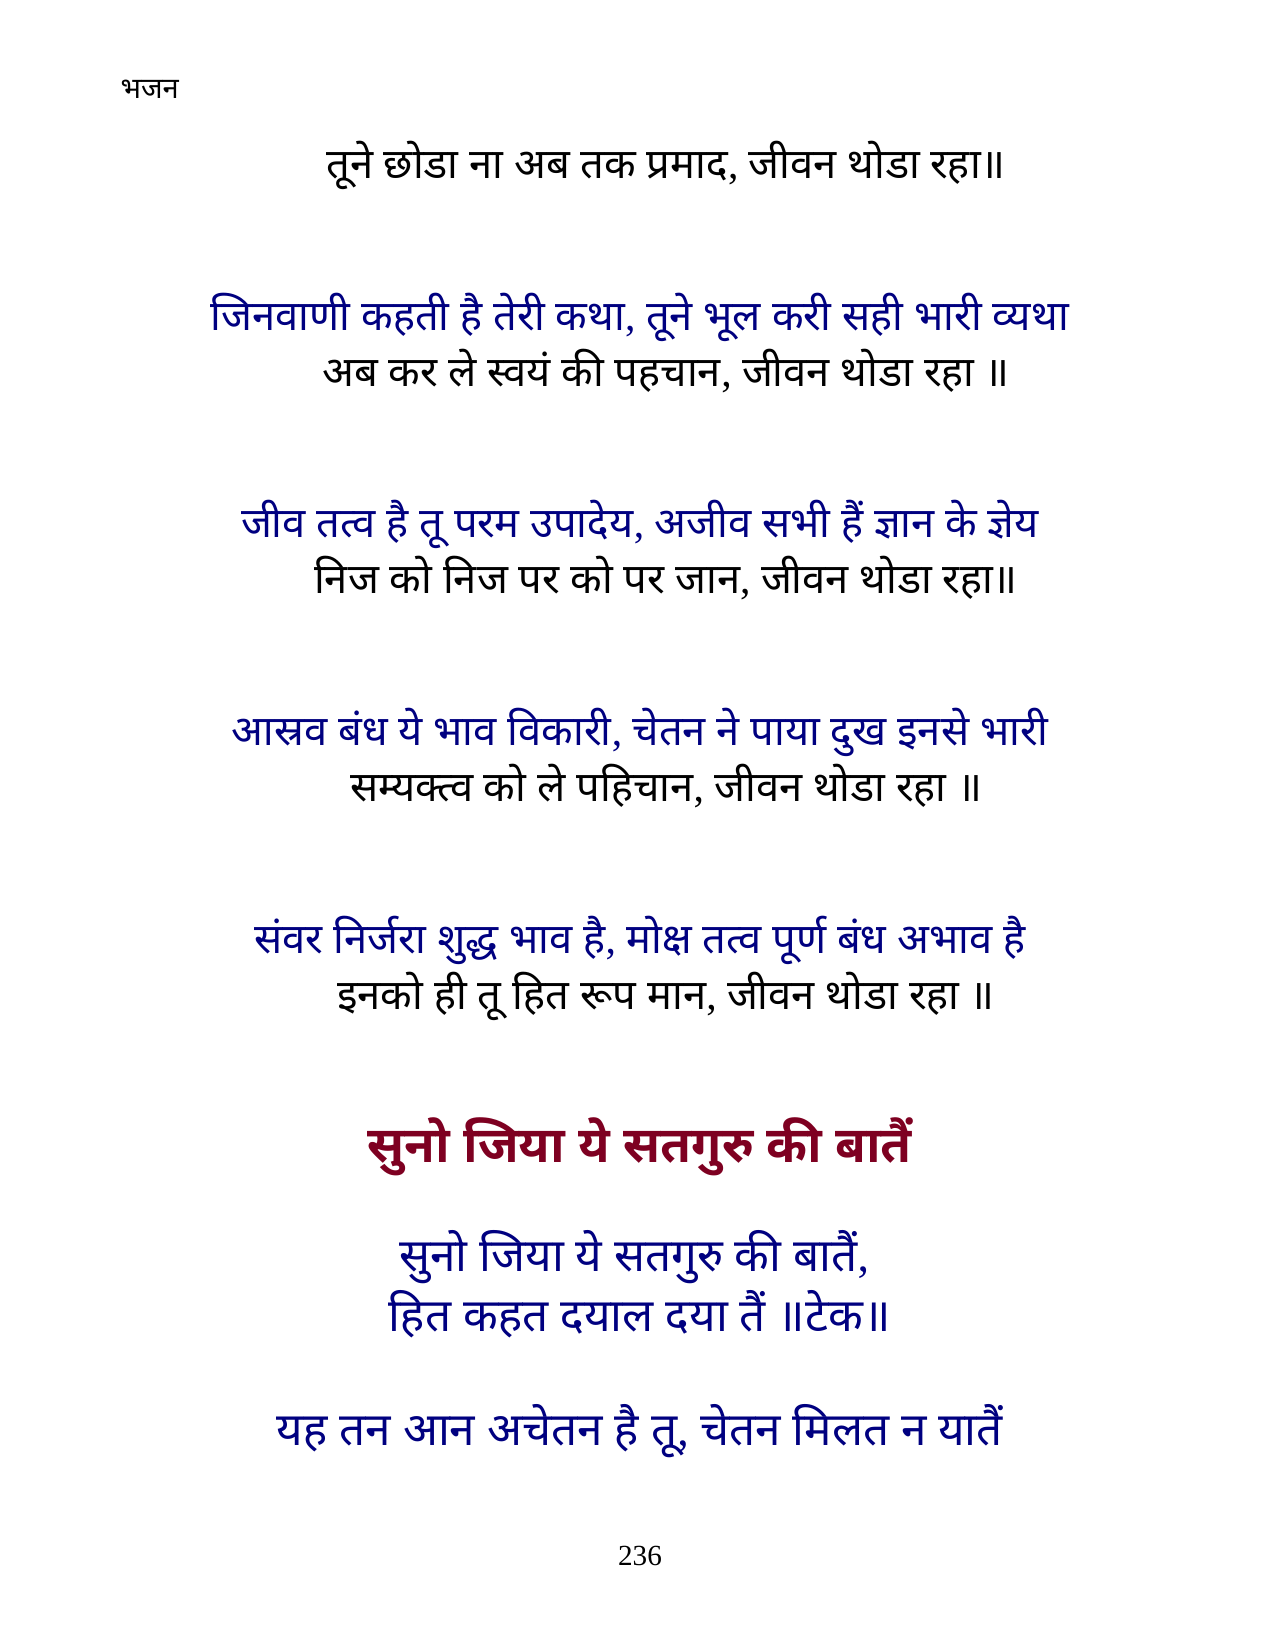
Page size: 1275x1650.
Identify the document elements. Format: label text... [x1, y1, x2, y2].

text हित कहत दयाल दया तैं ॥टेक॥ [83, 1290, 1196, 1350]
text आस्रव बंध ये भाव विकारी, चेतन ने पाया दुख इनसे भारी [83, 707, 1196, 763]
text सुनो जिया ये सतगुरु की बातैं [83, 1118, 1196, 1183]
text निज को निज पर को पर जान, जीवन थोडा रहा॥ [83, 555, 1196, 611]
text सुनो जिया ये सतगुरु की बातैं, [83, 1229, 1196, 1290]
text सम्यक्त्व को ले पहिचान, जीवन थोडा रहा ॥ [83, 763, 1196, 819]
text अब कर ले स्वयं की पहचान, जीवन थोडा रहा ॥ [83, 347, 1196, 403]
text इनको ही तू हित रूप मान, जीवन थोडा रहा ॥ [83, 971, 1196, 1027]
text जिनवाणी कहती है तेरी कथा, तूने भूल करी सही भारी व्यथा [83, 291, 1196, 347]
text संवर निर्जरा शुद्ध भाव है, मोक्ष तत्व पूर्ण बंध अभाव है [83, 915, 1196, 971]
text तूने छोडा ना अब तक प्रमाद, जीवन थोडा रहा॥ [83, 139, 1196, 195]
text जीव तत्व है तू परम उपादेय, अजीव सभी हैं ज्ञान के ज्ञेय [83, 499, 1196, 555]
text यह तन आन अचेतन है तू, चेतन मिलत न यातैं [83, 1403, 1196, 1464]
